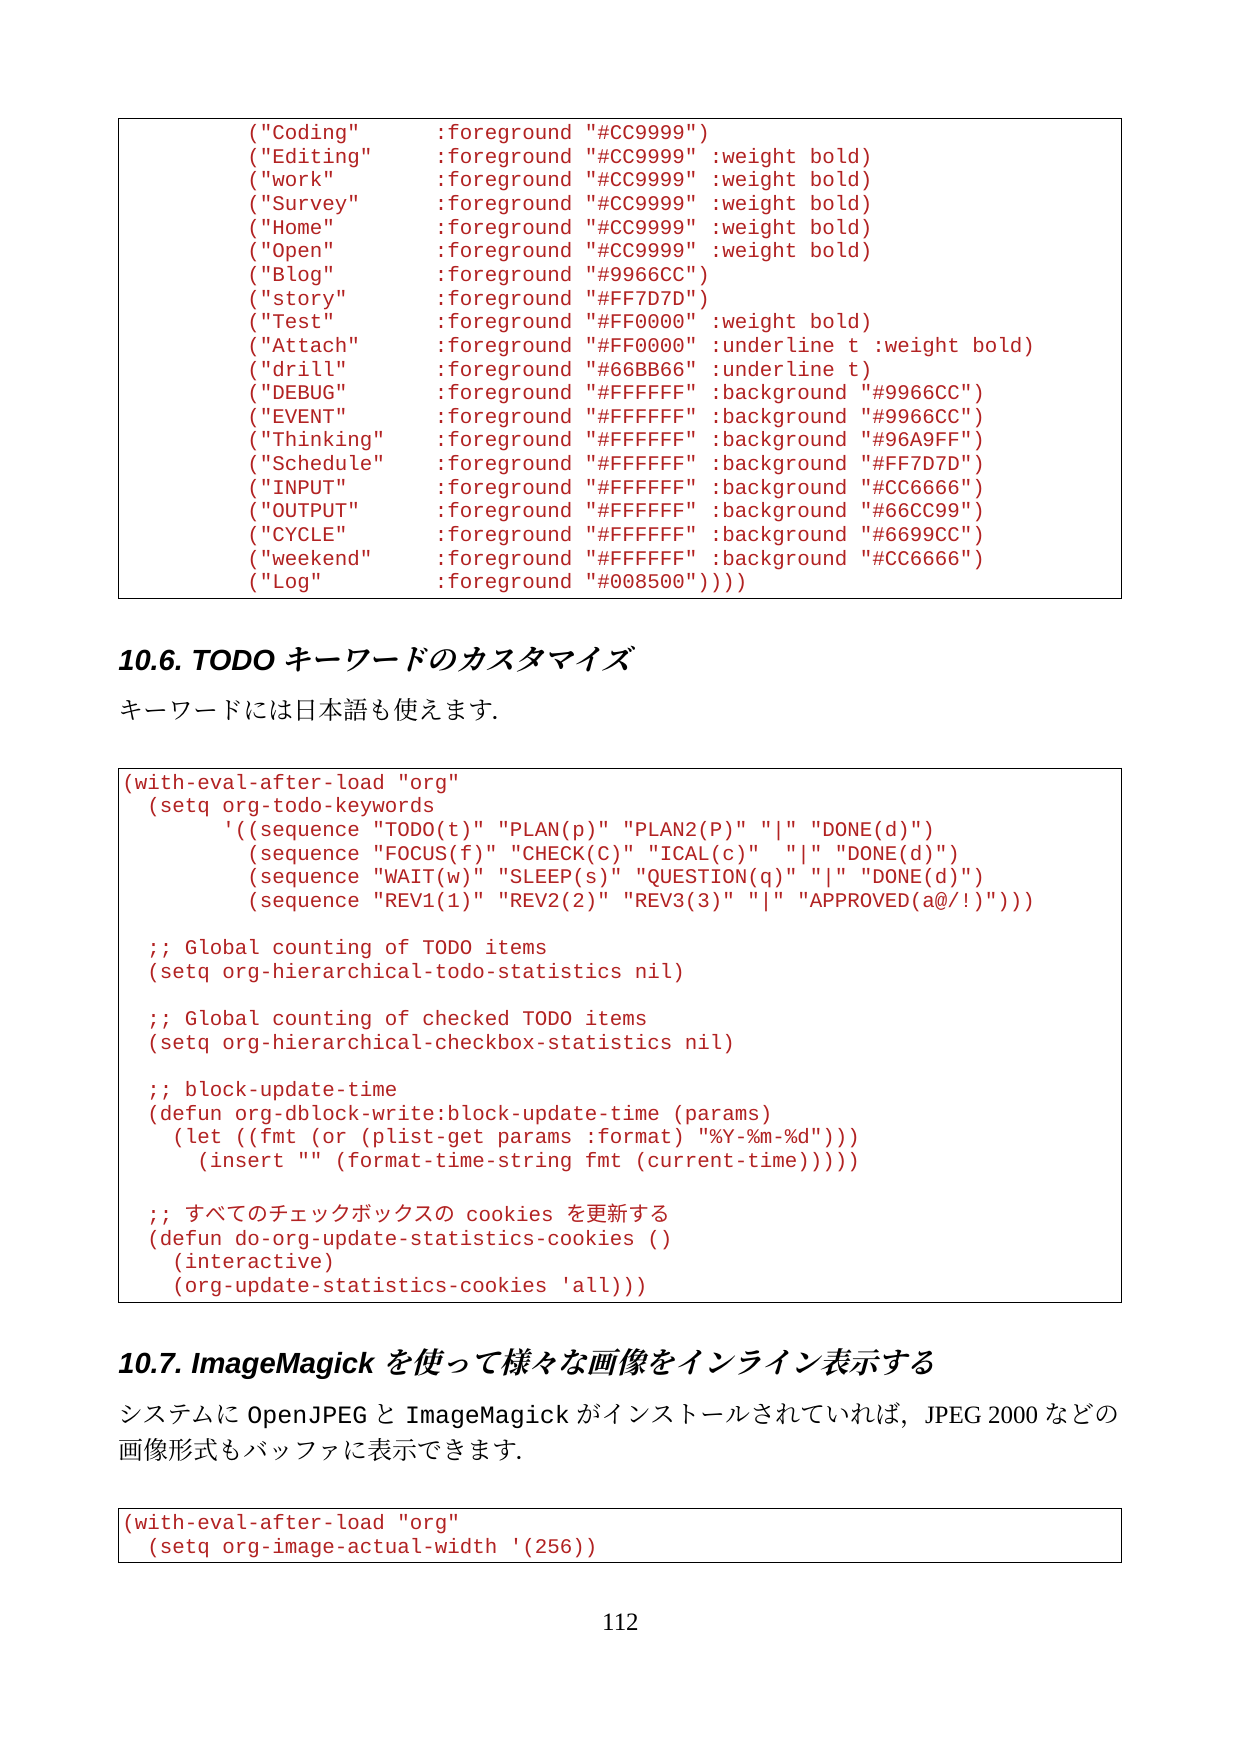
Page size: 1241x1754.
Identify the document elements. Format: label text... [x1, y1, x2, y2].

text ("Home" :foreground "#CC9999" :weight bold) [119, 213, 1121, 236]
text ("Blog" :foreground "#9966CC") [119, 260, 1121, 284]
text ("Log" :foreground "#008500")))) [119, 567, 1121, 598]
text (defun org-dblock-write:block-update-time (params) [119, 1099, 1121, 1123]
text (setq org-image-actual-width '(256)) [119, 1532, 1121, 1562]
text ("Test" :foreground "#FF0000" :weight bold) [119, 307, 1121, 331]
text (setq org-hierarchical-checkbox-statistics nil) [119, 1028, 1121, 1052]
text ;; Global counting of TODO items [119, 933, 1121, 957]
text (with-eval-after-load "org" [119, 769, 1121, 792]
text ("Coding" :foreground "#CC9999") [119, 119, 1121, 142]
text ("Open" :foreground "#CC9999" :weight bold) [119, 236, 1121, 260]
text ("story" :foreground "#FF7D7D") [119, 284, 1121, 307]
text ("Attach" :foreground "#FF0000" :underline t :weight bold) [119, 331, 1121, 354]
text (with-eval-after-load "org" [119, 1509, 1121, 1532]
text ("Thinking" :foreground "#FFFFFF" :background "#96A9FF") [119, 426, 1121, 449]
text ;; すべてのチェックボックスの cookies を更新する [119, 1193, 1121, 1224]
subtitle TODOキーワードのカスタマイズ [118, 636, 1122, 678]
text キーワードには日本語も使えます． [118, 691, 1122, 755]
text ("INPUT" :foreground "#FFFFFF" :background "#CC6666") [119, 473, 1121, 496]
text ("Editing" :foreground "#CC9999" :weight bold) [119, 142, 1121, 165]
text ;; Global counting of checked TODO items [119, 1004, 1121, 1028]
text ("DEBUG" :foreground "#FFFFFF" :background "#9966CC") [119, 378, 1121, 402]
text ("EVENT" :foreground "#FFFFFF" :background "#9966CC") [119, 402, 1121, 426]
text (insert "" (format-time-string fmt (current-time))))) [119, 1146, 1121, 1170]
text ("weekend" :foreground "#FFFFFF" :background "#CC6666") [119, 544, 1121, 567]
text ("Survey" :foreground "#CC9999" :weight bold) [119, 189, 1121, 213]
subtitle ImageMagick を使って様々な画像をインライン表示する [118, 1340, 1122, 1382]
text ("work" :foreground "#CC9999" :weight bold) [119, 165, 1121, 189]
text (org-update-statistics-cookies 'all))) [119, 1271, 1121, 1302]
text (setq org-hierarchical-todo-statistics nil) [119, 957, 1121, 981]
text '((sequence "TODO(t)" "PLAN(p)" "PLAN2(P)" "|" "DONE(d)") [119, 815, 1121, 839]
text ("OUTPUT" :foreground "#FFFFFF" :background "#66CC99") [119, 496, 1121, 520]
text (sequence "REV1(1)" "REV2(2)" "REV3(3)" "|" "APPROVED(a@/!)"))) [119, 886, 1121, 910]
text (sequence "FOCUS(f)" "CHECK(C)" "ICAL(c)" "|" "DONE(d)") [119, 839, 1121, 862]
text (interactive) [119, 1248, 1121, 1271]
text (let ((fmt (or (plist-get params :format) "%Y-%m-%d"))) [119, 1123, 1121, 1146]
text ("drill" :foreground "#66BB66" :underline t) [119, 354, 1121, 378]
text ("Schedule" :foreground "#FFFFFF" :background "#FF7D7D") [119, 449, 1121, 473]
text システムに OpenJPEG と ImageMagick がインストールされていれば，JPEG 2000 などの画像形式もバッファに表示できます． [118, 1394, 1122, 1496]
text ("CYCLE" :foreground "#FFFFFF" :background "#6699CC") [119, 520, 1121, 544]
text (defun do-org-update-statistics-cookies () [119, 1224, 1121, 1248]
text (setq org-todo-keywords [119, 792, 1121, 815]
text (sequence "WAIT(w)" "SLEEP(s)" "QUESTION(q)" "|" "DONE(d)") [119, 862, 1121, 886]
text ;; block-update-time [119, 1075, 1121, 1099]
